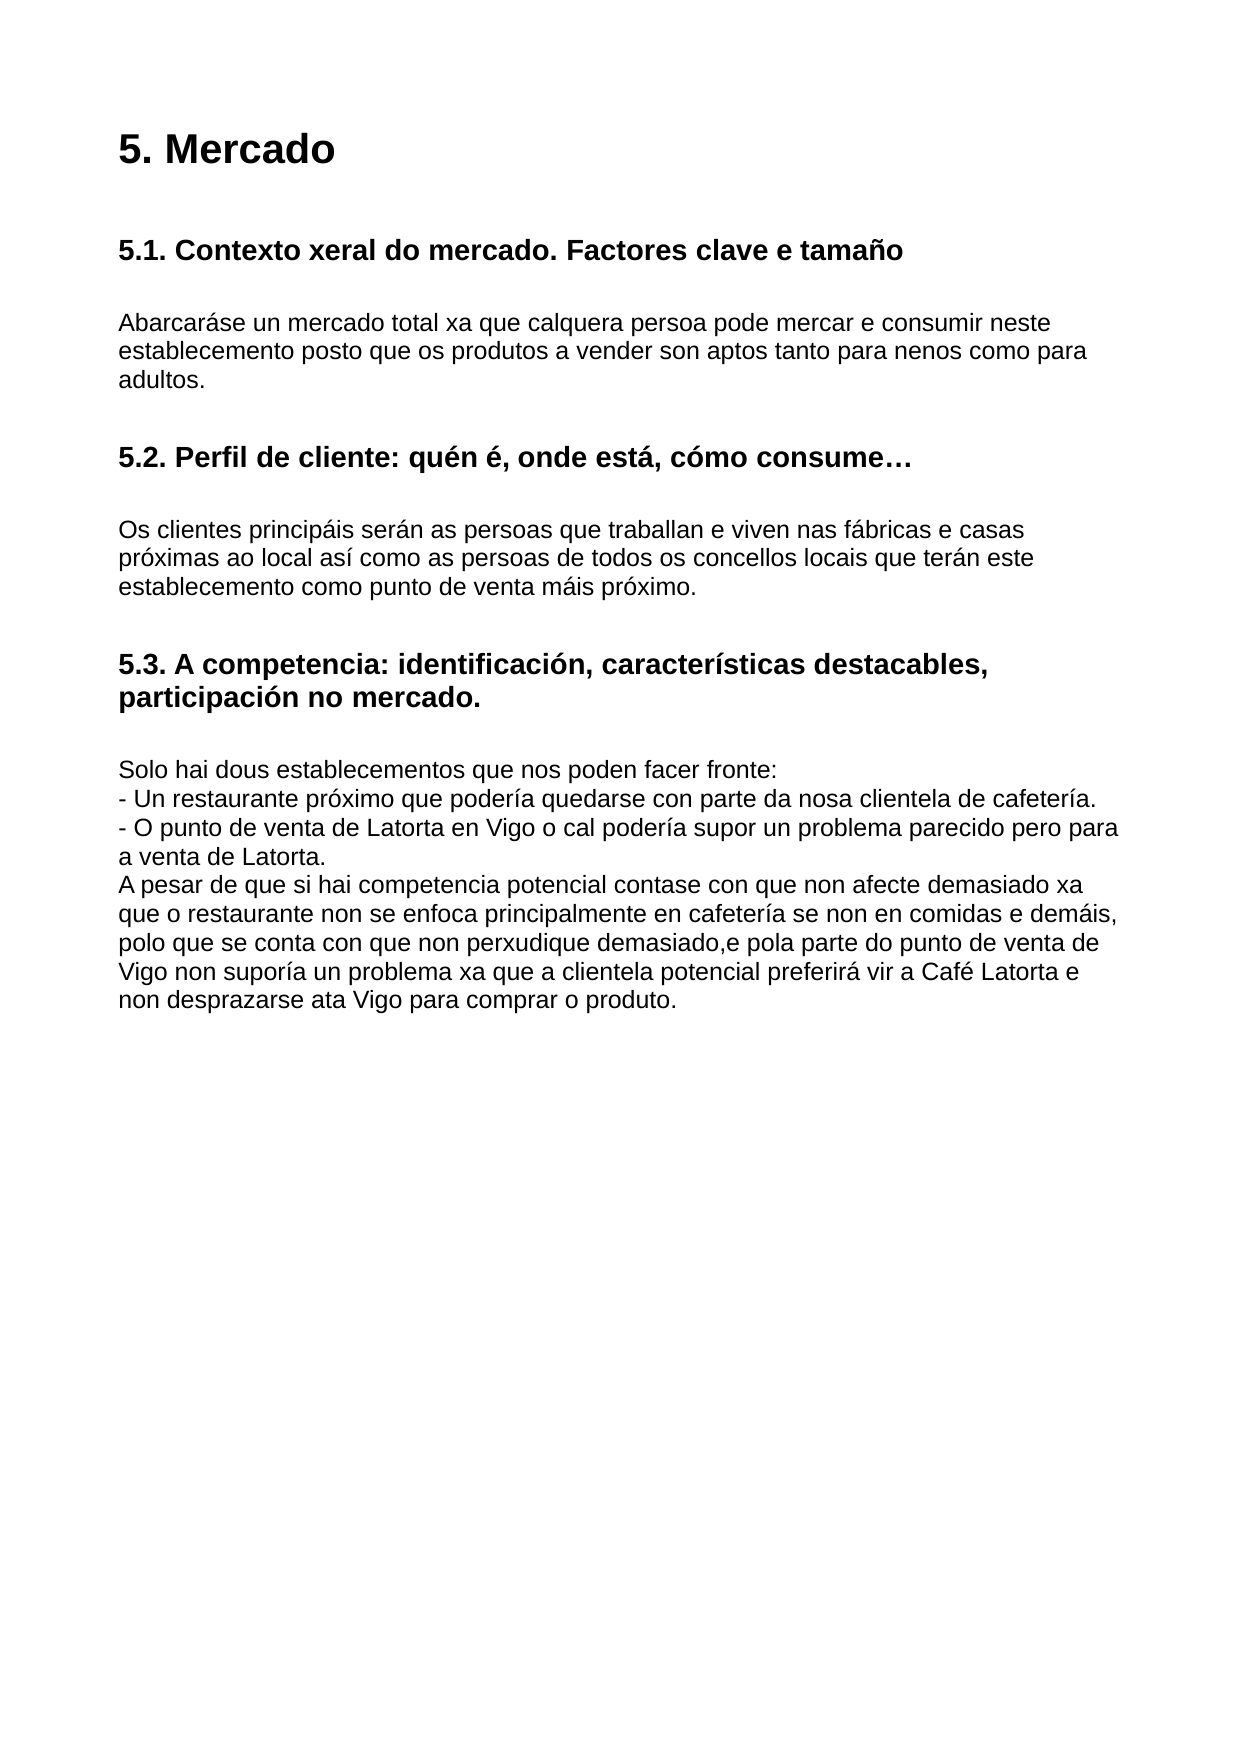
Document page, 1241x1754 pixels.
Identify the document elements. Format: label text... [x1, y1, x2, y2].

text 5.1. Contexto xeral do mercado. Factores clave e tamaño [118, 233, 1122, 266]
text Abarcaráse un mercado total xa que calquera persoa pode mercar e consumir neste establecemento posto que os produtos a vender son aptos tanto para nenos como para adultos. [118, 307, 1122, 394]
text 5.3. A competencia: identificación, características destacables, participación no mercado. [118, 647, 1122, 714]
text Solo hai dous establecementos que nos poden facer fronte: - Un restaurante próximo que podería quedarse con parte da nosa clientela de cafetería. - O punto de venta de Latorta en Vigo o cal podería supor un problema parecido pero para a venta de Latorta. A pesar de que si hai competencia potencial contase con que non afecte demasiado xa que o restaurante non se enfoca principalmente en cafetería se non en comidas e demáis, polo que se conta con que non perxudique demasiado,e pola parte do punto de venta de Vigo non suporía un problema xa que a clientela potencial preferirá vir a Café Latorta e non desprazarse ata Vigo para comprar o produto. [118, 755, 1122, 1014]
text 5. Mercado [118, 124, 1122, 172]
text 5.2. Perfil de cliente: quén é, onde está, cómo consume… [118, 440, 1122, 473]
text Os clientes principáis serán as persoas que traballan e viven nas fábricas e casas próximas ao local así como as persoas de todos os concellos locais que terán este establecemento como punto de venta máis próximo. [118, 514, 1122, 601]
